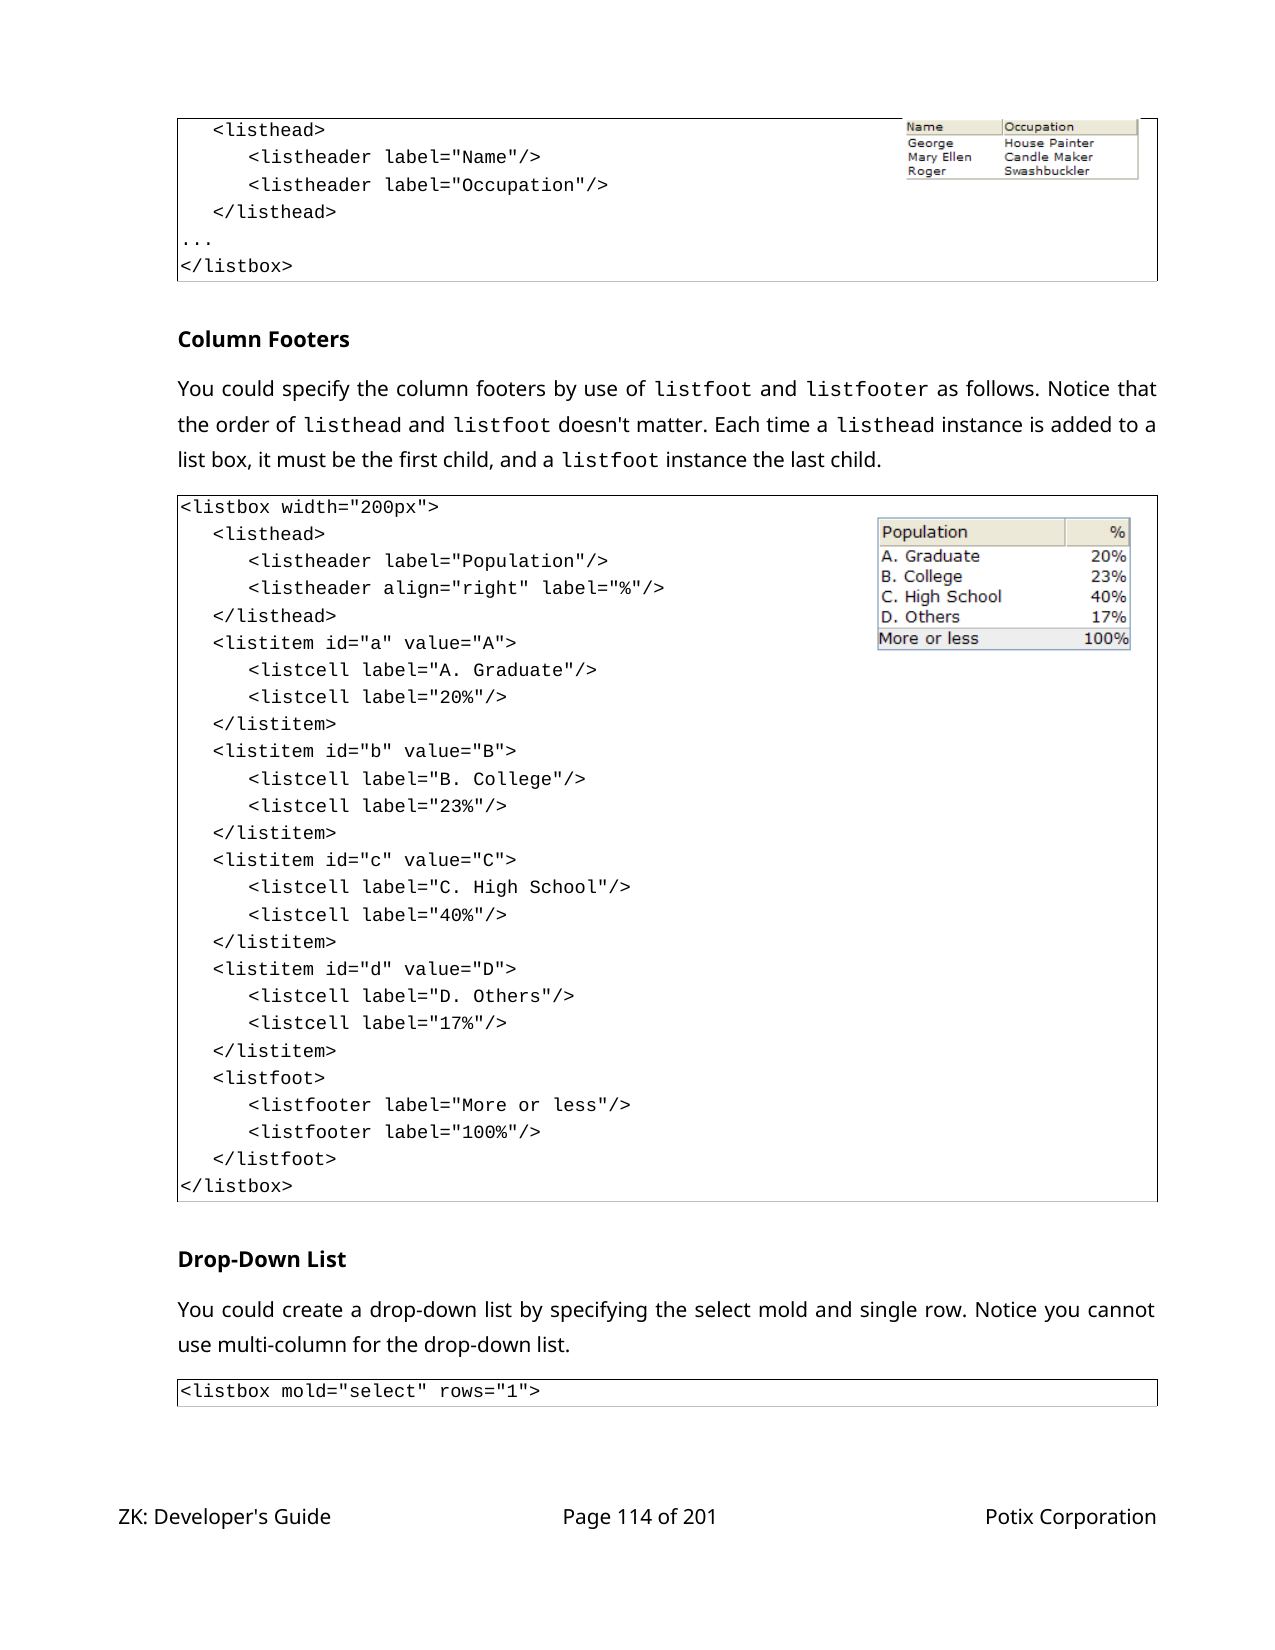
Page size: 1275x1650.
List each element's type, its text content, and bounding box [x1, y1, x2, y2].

text <listfoot> [178, 1066, 1157, 1090]
text <listfooter label="100%"/> [178, 1120, 1157, 1144]
text </listbox> [178, 254, 1157, 281]
text ... [178, 227, 1157, 251]
text You could specify the column footers by use of listfoot and listfooter as follows. Notice that the order of listhead and listfoot doesn't matter. Each time a listhead instance is added to a list box, it must be the first child, and a listfoot instance the last child. [177, 374, 1157, 474]
text </listitem> [178, 930, 1157, 954]
text </listitem> [178, 821, 1157, 845]
text </listbox> [178, 1174, 1157, 1201]
text You could create a drop-down list by specifying the select mold and single row. Notice you cannot use multi-column for the drop-down list. [177, 1295, 1157, 1358]
text <listcell label="17%"/> [178, 1011, 1157, 1036]
text </listitem> [178, 1038, 1157, 1063]
text <listcell label="20%"/> [178, 685, 1157, 709]
text <listbox width="200px"> [178, 496, 1157, 519]
text <listcell label="A. Graduate"/> [178, 658, 1157, 682]
text [1136, 603, 1157, 628]
text <listheader align="right" label="%"/> [178, 576, 875, 601]
subtitle Drop-Down List [177, 1244, 1157, 1274]
text <listbox mold="select" rows="1"> [178, 1380, 1157, 1406]
text <listitem id="c" value="C"> [178, 848, 1157, 872]
subtitle Column Footers [177, 324, 1157, 354]
text <listcell label="D. Others"/> [178, 984, 1157, 1008]
text <listheader label="Name"/> [178, 145, 902, 169]
text <listitem id="d" value="D"> [178, 957, 1157, 981]
text <listheader label="Population"/> [178, 549, 875, 573]
text <listcell label="23%"/> [178, 794, 1157, 818]
text <listfooter label="More or less"/> [178, 1093, 1157, 1117]
text <listcell label="C. High School"/> [178, 875, 1157, 899]
text </listfoot> [178, 1147, 1157, 1171]
text <listhead> [178, 119, 902, 142]
text </listhead> [178, 603, 875, 628]
text </listitem> [178, 712, 1157, 736]
text <listitem id="a" value="A"> [178, 631, 1157, 655]
picture [902, 118, 1141, 182]
text [1136, 522, 1157, 546]
picture [875, 516, 1136, 653]
text [1141, 119, 1157, 142]
text <listcell label="B. College"/> [178, 767, 1157, 791]
text </listhead> [178, 200, 1157, 224]
text <listheader label="Occupation"/> [178, 172, 1157, 197]
text <listcell label="40%"/> [178, 902, 1157, 927]
text <listhead> [178, 522, 875, 546]
text <listitem id="b" value="B"> [178, 739, 1157, 764]
